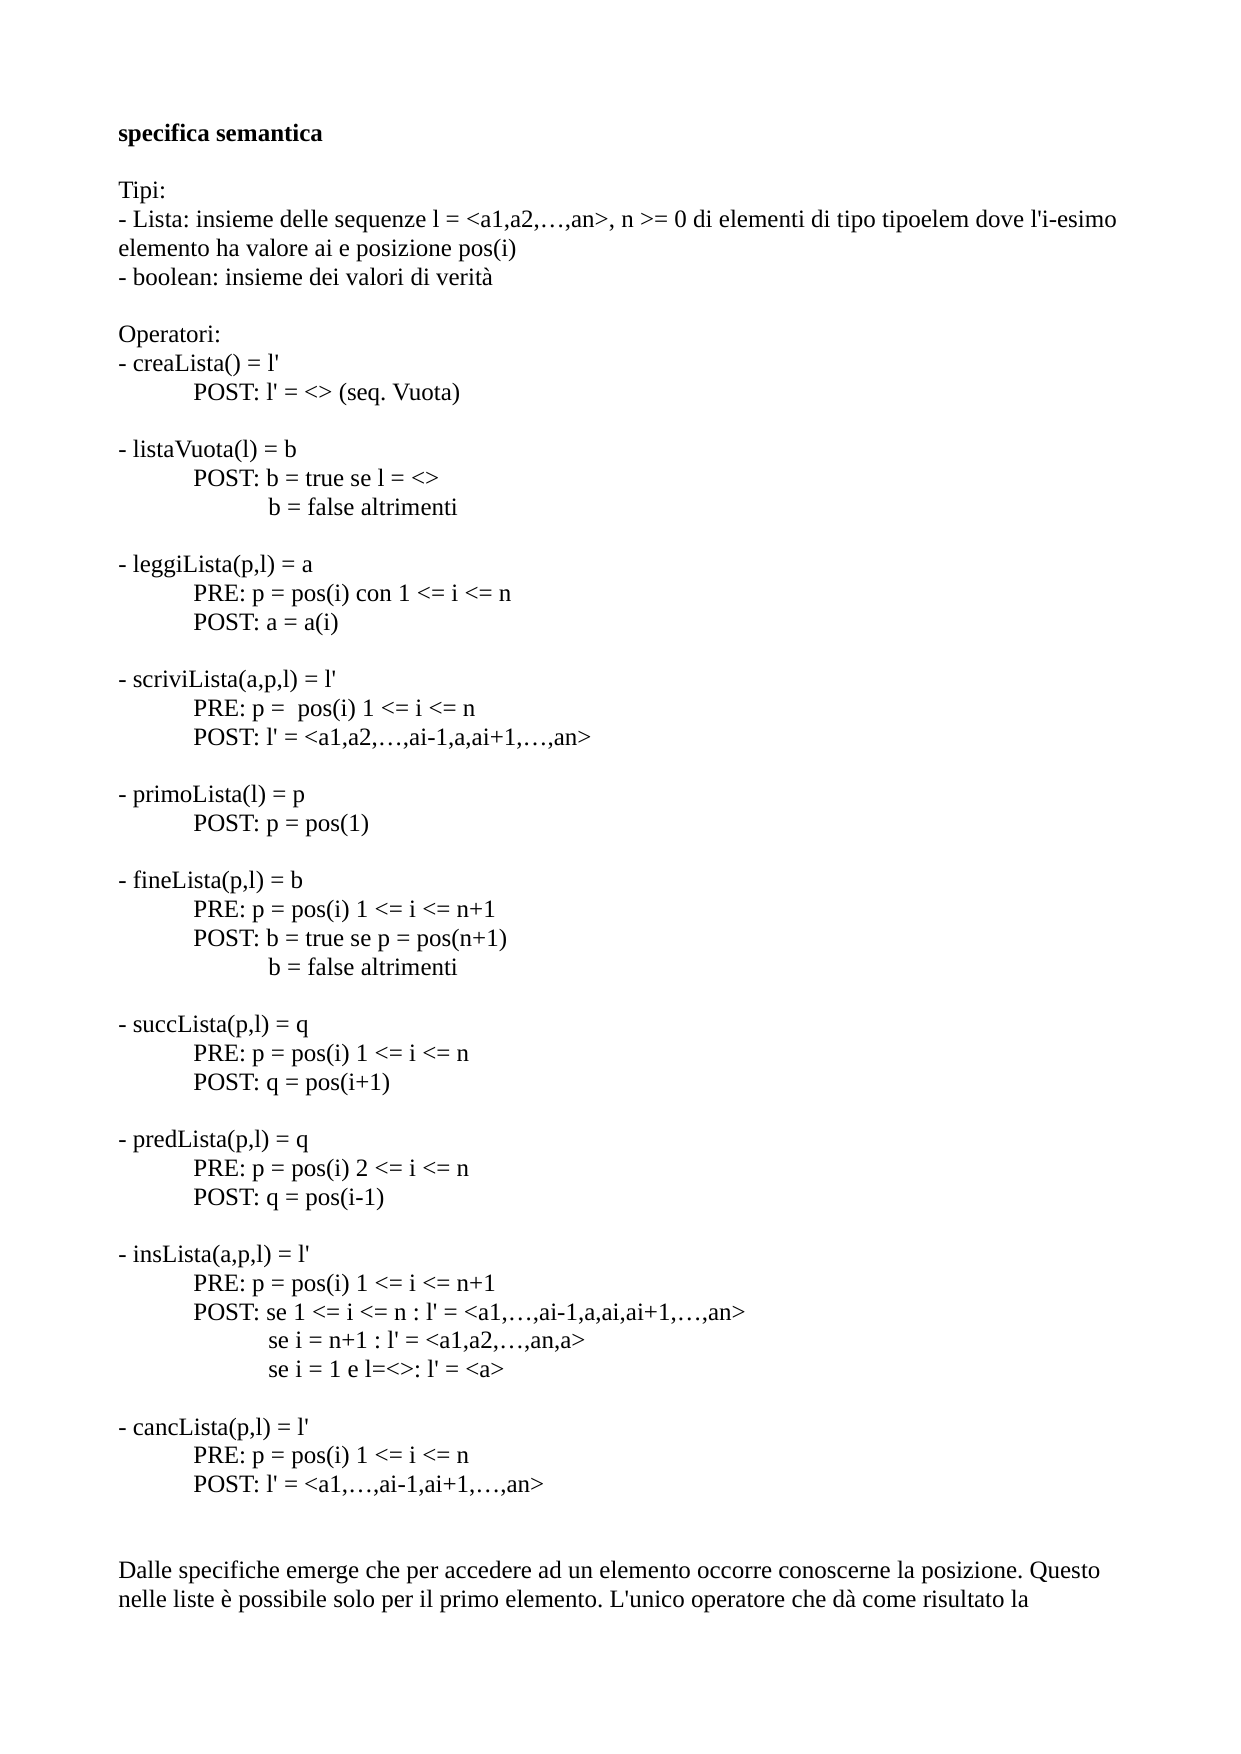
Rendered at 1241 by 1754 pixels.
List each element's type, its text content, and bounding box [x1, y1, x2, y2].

text - Lista: insieme delle sequenze l = <a1,a2,…,an>, n >= 0 di elementi di tipo tipoelem dove l'i-esimo elemento ha valore ai e posizione pos(i) [118, 204, 1122, 262]
text - leggiLista(p,l) = a [118, 549, 1122, 578]
text PRE: p = pos(i) 1 <= i <= n+1 [118, 1268, 1122, 1297]
text POST: se 1 <= i <= n : l' = <a1,…,ai-1,a,ai,ai+1,…,an> [118, 1297, 1122, 1326]
text - succLista(p,l) = q [118, 1009, 1122, 1038]
text POST: q = pos(i+1) [118, 1067, 1122, 1096]
text PRE: p = pos(i) 1 <= i <= n [118, 1441, 1122, 1469]
text - creaLista() = l' [118, 348, 1122, 377]
text - listaVuota(l) = b [118, 434, 1122, 463]
text - fineLista(p,l) = b [118, 866, 1122, 894]
text POST: q = pos(i-1) [118, 1182, 1122, 1211]
text PRE: p = pos(i) 2 <= i <= n [118, 1153, 1122, 1182]
text POST: b = true se l = <> [118, 463, 1122, 492]
text - cancLista(p,l) = l' [118, 1412, 1122, 1441]
text PRE: p = pos(i) 1 <= i <= n [118, 693, 1122, 722]
text Dalle specifiche emerge che per accedere ad un elemento occorre conoscerne la posizione. Questo nelle liste è possibile solo per il primo elemento. L'unico operatore che dà come risultato la [118, 1556, 1122, 1613]
text POST: l' = <a1,…,ai-1,ai+1,…,an> [118, 1469, 1122, 1498]
text se i = n+1 : l' = <a1,a2,…,an,a> [118, 1326, 1122, 1354]
text POST: a = a(i) [118, 607, 1122, 636]
text PRE: p = pos(i) 1 <= i <= n+1 [118, 894, 1122, 923]
text Tipi: [118, 176, 1122, 204]
text - predLista(p,l) = q [118, 1124, 1122, 1153]
text - scriviLista(a,p,l) = l' [118, 664, 1122, 693]
text Operatori: [118, 319, 1122, 348]
text - boolean: insieme dei valori di verità [118, 262, 1122, 291]
text PRE: p = pos(i) con 1 <= i <= n [118, 578, 1122, 607]
text se i = 1 e l=<>: l' = <a> [118, 1354, 1122, 1383]
text b = false altrimenti [118, 492, 1122, 521]
text POST: l' = <a1,a2,…,ai-1,a,ai+1,…,an> [118, 722, 1122, 751]
text - primoLista(l) = p [118, 779, 1122, 808]
text - insLista(a,p,l) = l' [118, 1239, 1122, 1268]
text b = false altrimenti [118, 952, 1122, 981]
text POST: b = true se p = pos(n+1) [118, 923, 1122, 952]
text POST: l' = <> (seq. Vuota) [118, 377, 1122, 406]
text POST: p = pos(1) [118, 808, 1122, 837]
text specifica semantica [118, 118, 1122, 147]
text PRE: p = pos(i) 1 <= i <= n [118, 1038, 1122, 1067]
